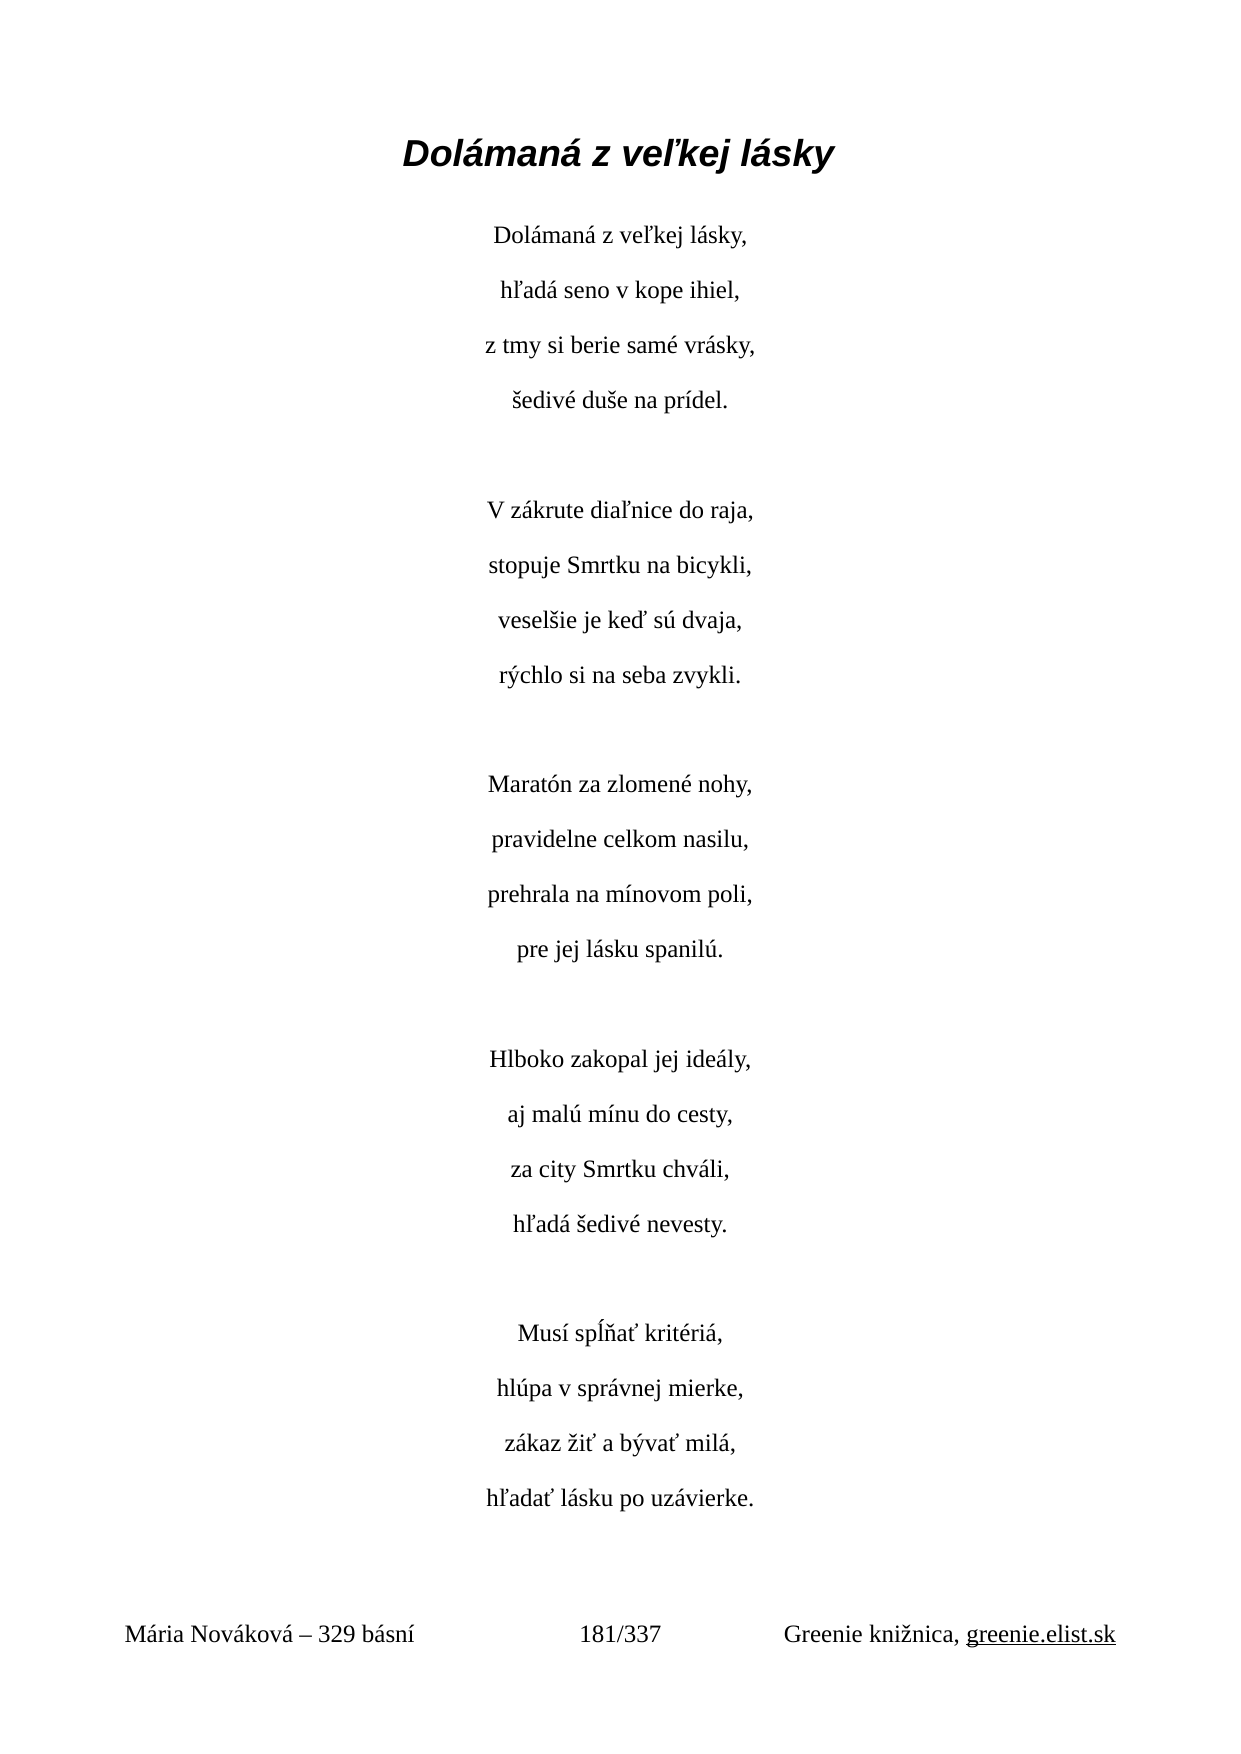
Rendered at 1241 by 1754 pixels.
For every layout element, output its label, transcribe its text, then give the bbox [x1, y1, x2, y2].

text rýchlo si na seba zvykli. [106, 660, 1134, 688]
text aj malú mínu do cesty, [106, 1099, 1134, 1128]
text Maratón za zlomené nohy, [106, 769, 1134, 798]
text šedivé duše na prídel. [106, 385, 1134, 414]
text hlúpa v správnej mierke, [106, 1373, 1134, 1402]
text V zákrute diaľnice do raja, [106, 495, 1134, 524]
text hľadá šedivé nevesty. [106, 1209, 1134, 1237]
text Musí spĺňať kritériá, [106, 1318, 1134, 1347]
text z tmy si berie samé vrásky, [106, 330, 1134, 359]
text veselšie je keď sú dvaja, [106, 605, 1134, 633]
subtitle Dolámaná z veľkej lásky [106, 131, 1134, 174]
text pre jej lásku spanilú. [106, 934, 1134, 963]
text hľadať lásku po uzávierke. [106, 1483, 1134, 1512]
text Dolámaná z veľkej lásky, [106, 221, 1134, 249]
text hľadá seno v kope ihiel, [106, 275, 1134, 304]
text prehrala na mínovom poli, [106, 879, 1134, 908]
text Hlboko zakopal jej ideály, [106, 1044, 1134, 1073]
text stopuje Smrtku na bicykli, [106, 550, 1134, 579]
text za city Smrtku chváli, [106, 1154, 1134, 1182]
text zákaz žiť a bývať milá, [106, 1428, 1134, 1457]
text pravidelne celkom nasilu, [106, 824, 1134, 853]
